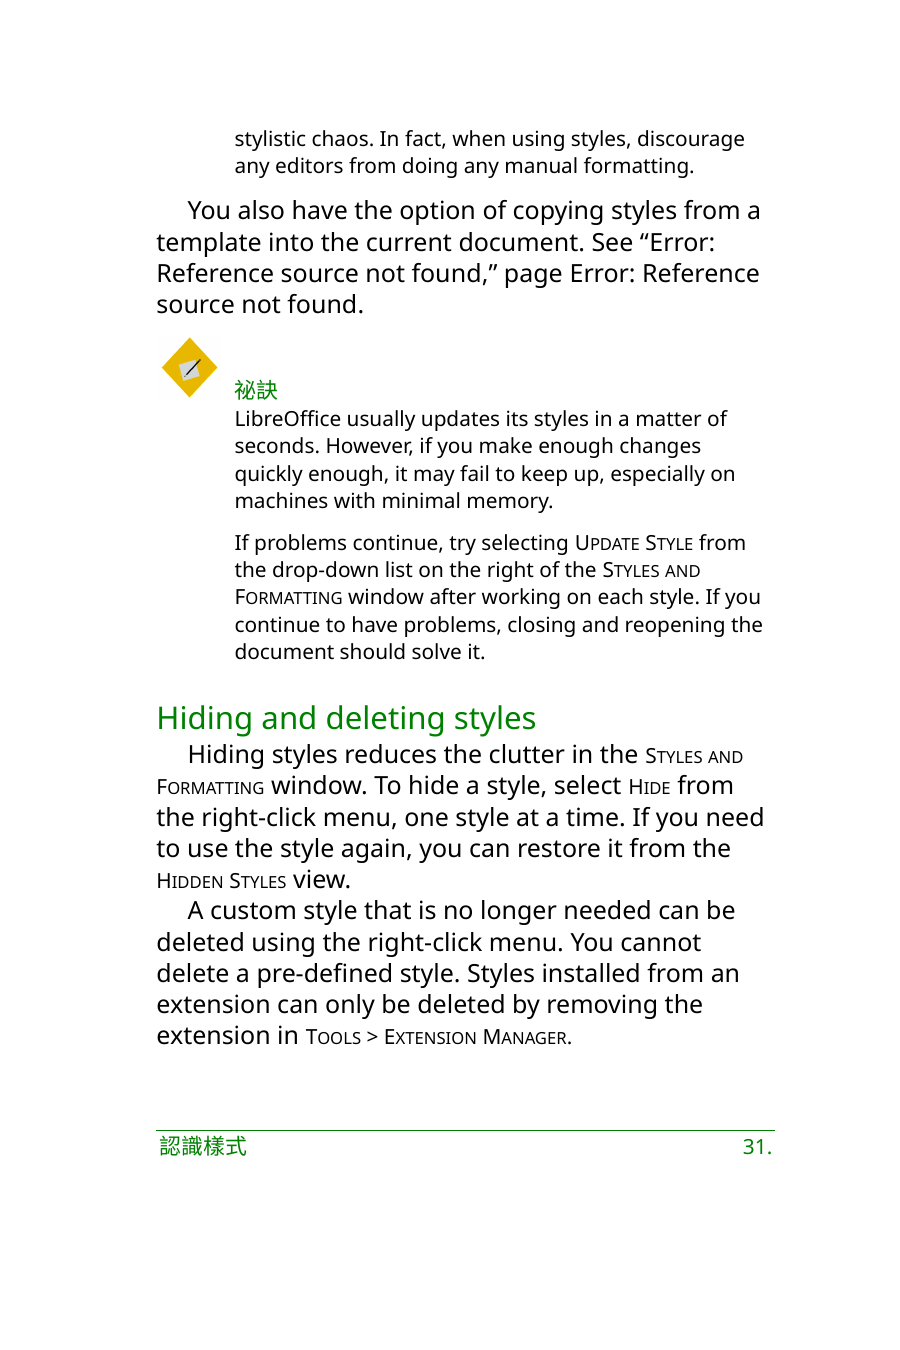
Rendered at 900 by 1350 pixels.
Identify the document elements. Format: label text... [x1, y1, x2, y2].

text LibreOffice usually updates its styles in a matter of seconds. However, if you make enough changes quickly enough, it may fail to keep up, especially on machines with minimal memory. [234, 405, 775, 513]
subtitle Hiding and deleting styles [156, 696, 775, 738]
text stylistic chaos. In fact, when using styles, discourage any editors from doing any manual formatting. [234, 125, 775, 179]
text Hiding styles reduces the clutter in the Styles and Formatting window. To hide a style, select Hide from the right-click menu, one style at a time. If you need to use the style again, you can restore it from the Hidden Styles view. [156, 738, 775, 895]
picture [157, 336, 220, 399]
text If problems continue, try selecting Update Style from the drop-down list on the right of the Styles and Formatting window after working on each style. If you continue to have problems, closing and reopening the document should solve it. [234, 529, 775, 664]
text A custom style that is no longer needed can be deleted using the right-click menu. You cannot delete a pre-defined style. Styles installed from an extension can only be deleted by removing the extension in Tools > Extension Manager. [156, 895, 775, 1051]
text You also have the option of copying styles from a template into the current document. See “Error: Reference source not found,” page Error: Reference source not found. [156, 195, 775, 320]
list 祕訣 [156, 335, 775, 405]
